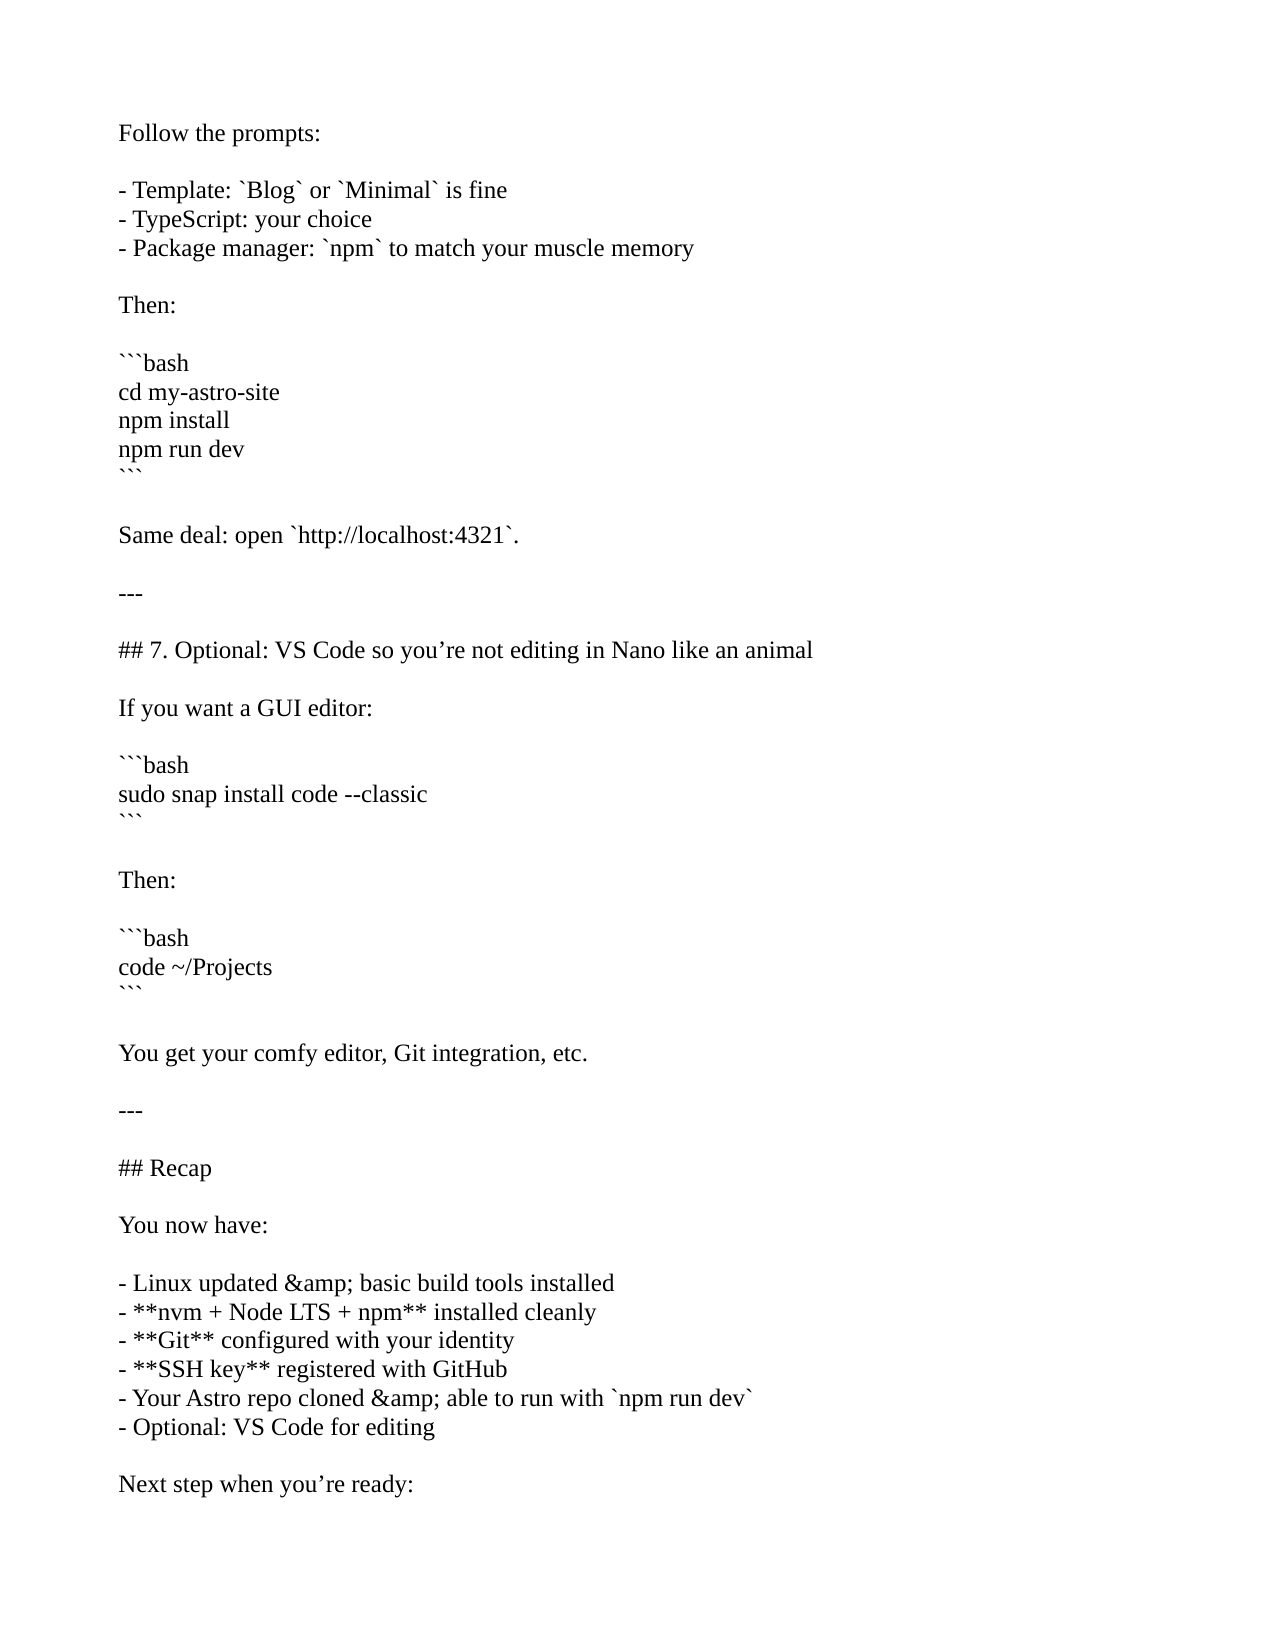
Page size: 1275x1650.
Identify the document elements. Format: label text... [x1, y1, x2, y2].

text - Optional: VS Code for editing [118, 1412, 1157, 1441]
text - **nvm + Node LTS + npm** installed cleanly [118, 1297, 1157, 1326]
text - Your Astro repo cloned &amp; able to run with `npm run dev` [118, 1383, 1157, 1412]
text ``` [118, 981, 1157, 1009]
text npm run dev [118, 434, 1157, 463]
text If you want a GUI editor: [118, 693, 1157, 722]
text ``` [118, 808, 1157, 837]
text - Template: `Blog` or `Minimal` is fine [118, 176, 1157, 204]
text - TypeScript: your choice [118, 204, 1157, 233]
text ## 7. Optional: VS Code so you’re not editing in Nano like an animal [118, 636, 1157, 664]
text ```bash [118, 751, 1157, 779]
text - **SSH key** registered with GitHub [118, 1354, 1157, 1383]
text ```bash [118, 923, 1157, 952]
text Then: [118, 866, 1157, 894]
text Next step when you’re ready: [118, 1469, 1157, 1498]
text - Linux updated &amp; basic build tools installed [118, 1268, 1157, 1297]
text ## Recap [118, 1153, 1157, 1182]
text npm install [118, 406, 1157, 434]
text You get your comfy editor, Git integration, etc. [118, 1038, 1157, 1067]
text ```bash [118, 348, 1157, 377]
text code ~/Projects [118, 952, 1157, 981]
text - **Git** configured with your identity [118, 1326, 1157, 1354]
text Follow the prompts: [118, 118, 1157, 147]
text Same deal: open `http://localhost:4321`. [118, 521, 1157, 549]
text --- [118, 578, 1157, 607]
text ``` [118, 463, 1157, 492]
text cd my-astro-site [118, 377, 1157, 406]
text - Package manager: `npm` to match your muscle memory [118, 233, 1157, 262]
text You now have: [118, 1211, 1157, 1239]
text sudo snap install code --classic [118, 779, 1157, 808]
text --- [118, 1096, 1157, 1124]
text Then: [118, 291, 1157, 319]
